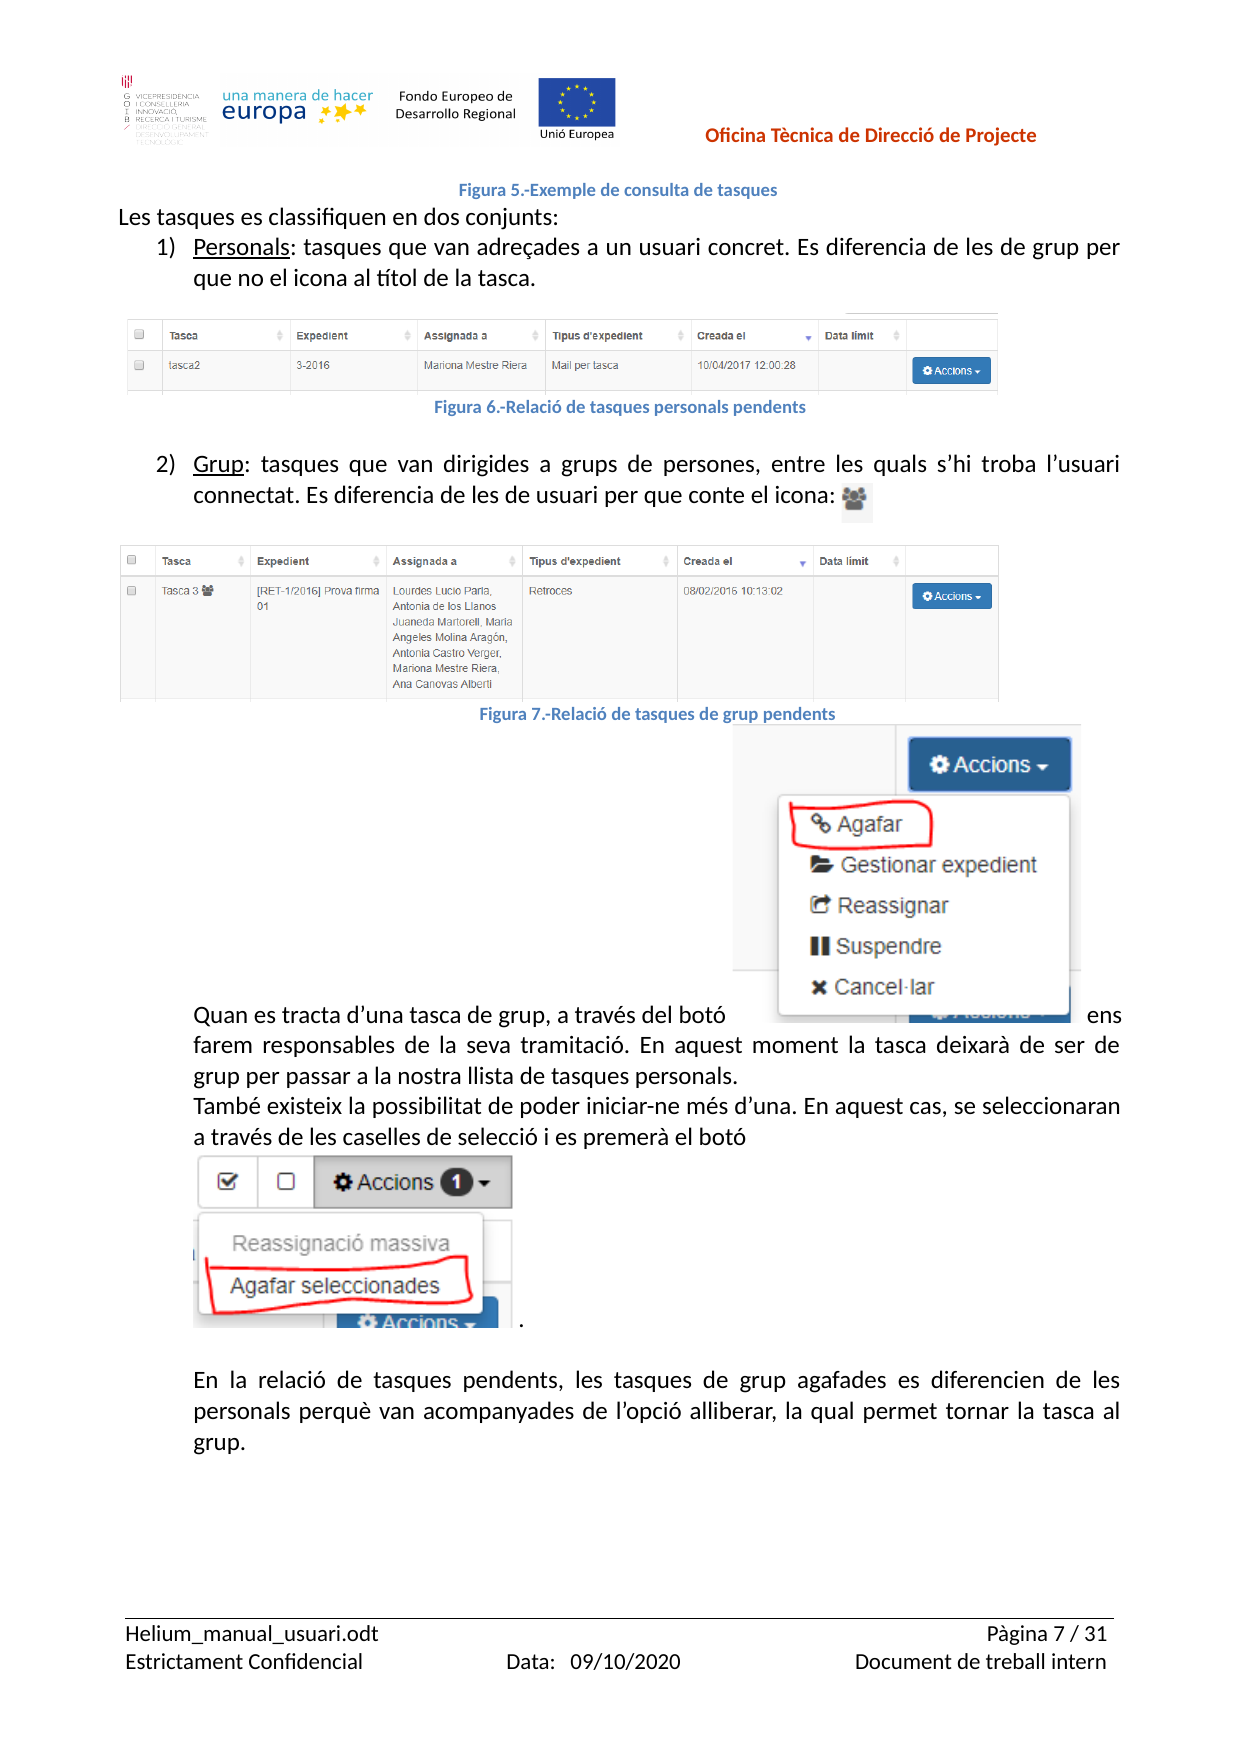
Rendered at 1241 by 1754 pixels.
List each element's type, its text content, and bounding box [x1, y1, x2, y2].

picture [732, 724, 1082, 1023]
list En la relació de tasques pendents, les tasques de grup agafades es diferencien de les personals perquè van acompanyades de l’opció alliberar, la qual permet tornar la tasca al grup. [193, 1365, 1122, 1456]
picture [118, 543, 1004, 702]
text Les tasques es classifiquen en dos conjunts: [118, 201, 1122, 231]
list Personals: tasques que van adreçades a un usuari concret. Es diferencia de les de grup per que no el icona al títol de la tasca. [156, 231, 1122, 292]
text Figura 5.-Exemple de consulta de tasques [118, 178, 1122, 201]
picture [118, 73, 213, 147]
list També existeix la possibilitat de poder iniciar-ne més d’una. En aquest cas, se seleccionaran a través de les caselles de selecció i es premerà el botó [193, 1090, 1122, 1151]
list Quan es tracta d’una tasca de grup, a través del botó ens farem responsables de la seva tramitació. En aquest moment la tasca deixarà de ser de grup per passar a la nostra llista de tasques personals. [193, 724, 1122, 1090]
picture [219, 73, 621, 147]
list Grup: tasques que van dirigides a grups de persones, entre les quals s’hi troba l’usuari connectat. Es diferencia de les de usuari per que conte el icona: [156, 448, 1122, 523]
picture [841, 483, 873, 523]
list . [193, 1151, 1122, 1334]
text Figura 6.-Relació de tasques personals pendents [118, 395, 1122, 418]
picture [193, 1151, 519, 1328]
text Figura 7.-Relació de tasques de grup pendents [193, 702, 1122, 724]
picture [118, 313, 1004, 395]
